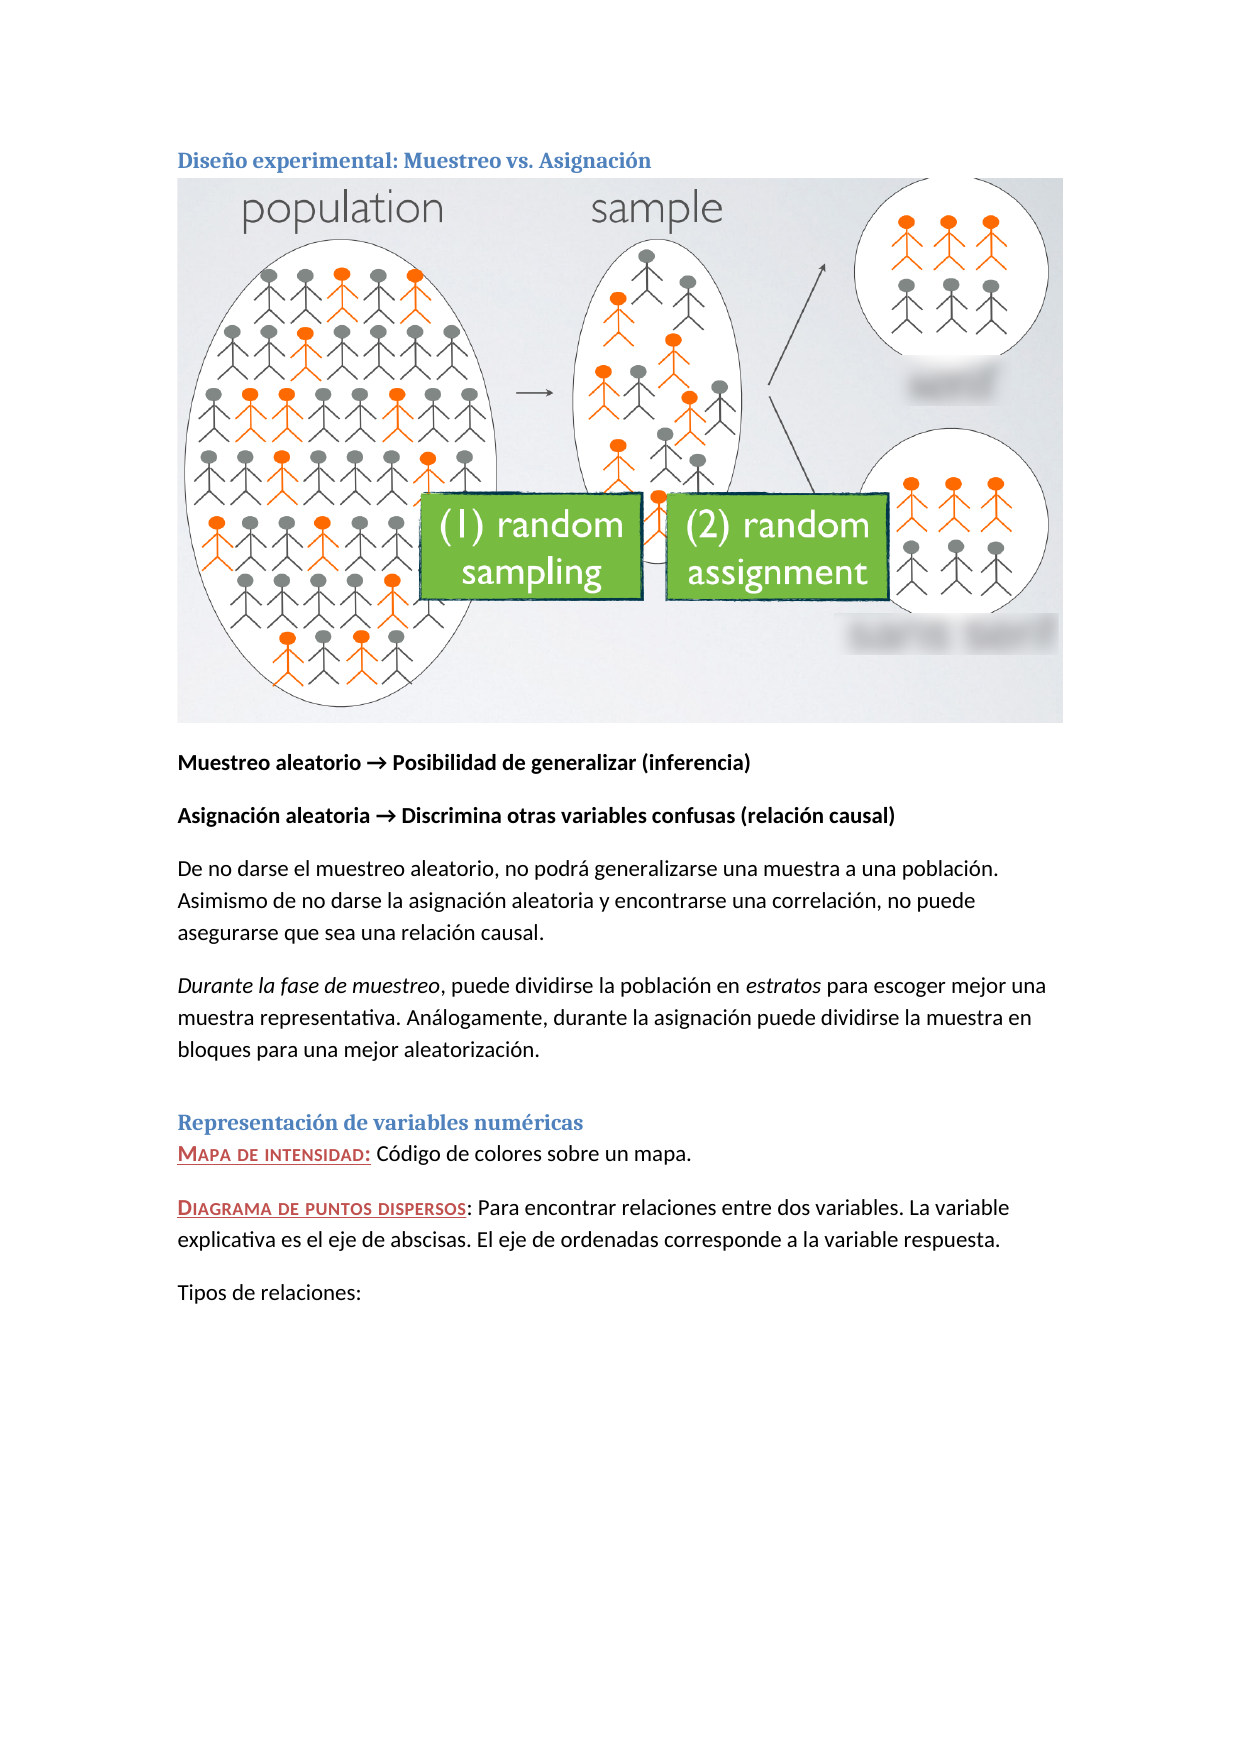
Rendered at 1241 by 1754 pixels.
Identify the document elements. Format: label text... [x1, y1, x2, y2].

subtitle Representación de variables numéricas [177, 1109, 1063, 1136]
text Durante la fase de muestreo, puede dividirse la población en estratos para escoger mejor una muestra representativa. Análogamente, durante la asignación puede dividirse la muestra en bloques para una mejor aleatorización. [177, 971, 1063, 1063]
text Mapa de intensidad: Código de colores sobre un mapa. [177, 1139, 1063, 1168]
text Tipos de relaciones: [177, 1278, 1063, 1306]
text De no darse el muestreo aleatorio, no podrá generalizarse una muestra a una población. Asimismo de no darse la asignación aleatoria y encontrarse una correlación, no puede asegurarse que sea una relación causal. [177, 854, 1063, 946]
text Diagrama de puntos dispersos: Para encontrar relaciones entre dos variables. La variable explicativa es el eje de abscisas. El eje de ordenadas corresponde a la variable respuesta. [177, 1193, 1063, 1253]
text Diseño experimental: Muestreo vs. Asignación [177, 148, 1063, 178]
text Asignación aleatoria → Discrimina otras variables confusas (relación causal) [177, 801, 1063, 829]
text Muestreo aleatorio → Posibilidad de generalizar (inferencia) [177, 748, 1063, 776]
